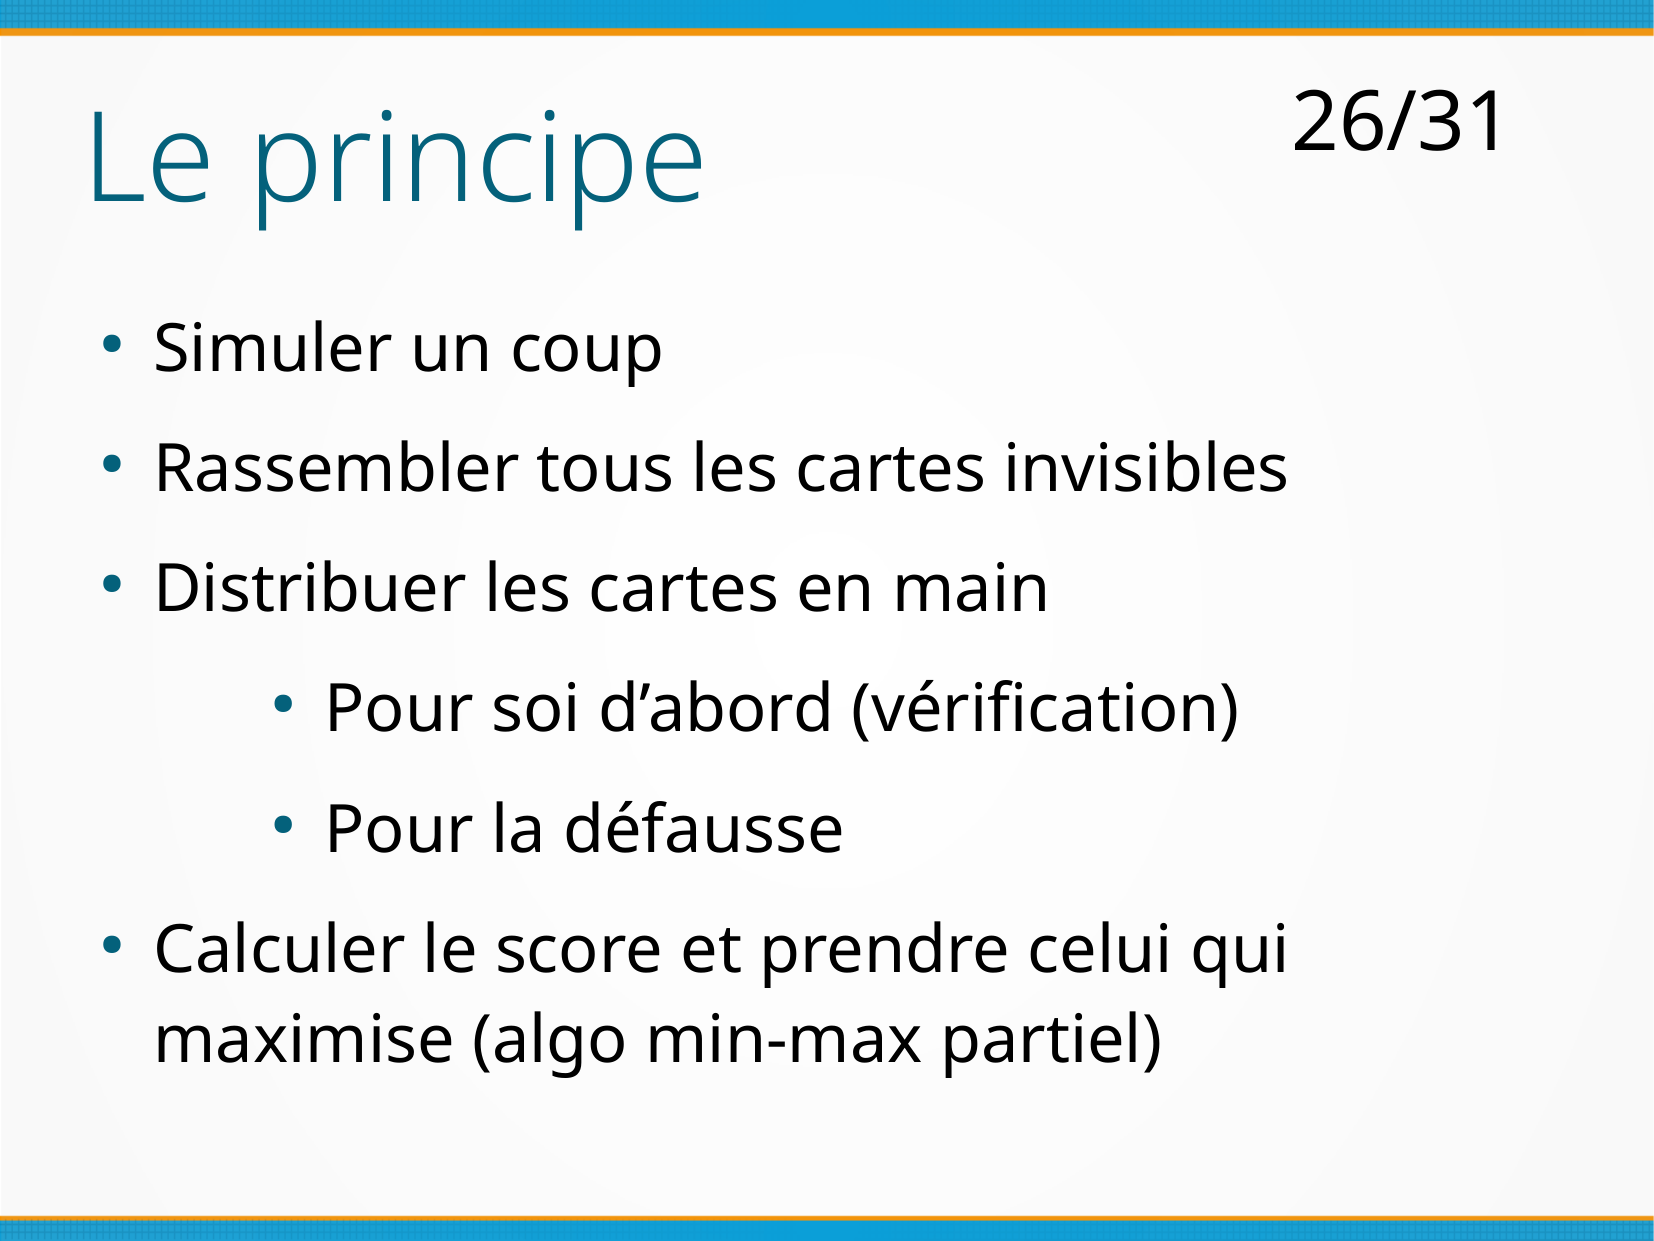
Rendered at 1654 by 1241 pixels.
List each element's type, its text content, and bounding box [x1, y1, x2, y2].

picture [0, 0, 1654, 1241]
list Simuler un coup Rassembler tous les cartes invisibles Distribuer les cartes en main Pour soi d’abord (vérification) Pour la défausse Calculer le score et prendre celui qui maximise (algo min-max partiel) [82, 300, 1576, 1186]
title Le principe [82, 49, 1571, 257]
text_box <numéro>/31 [1318, 36, 1654, 201]
